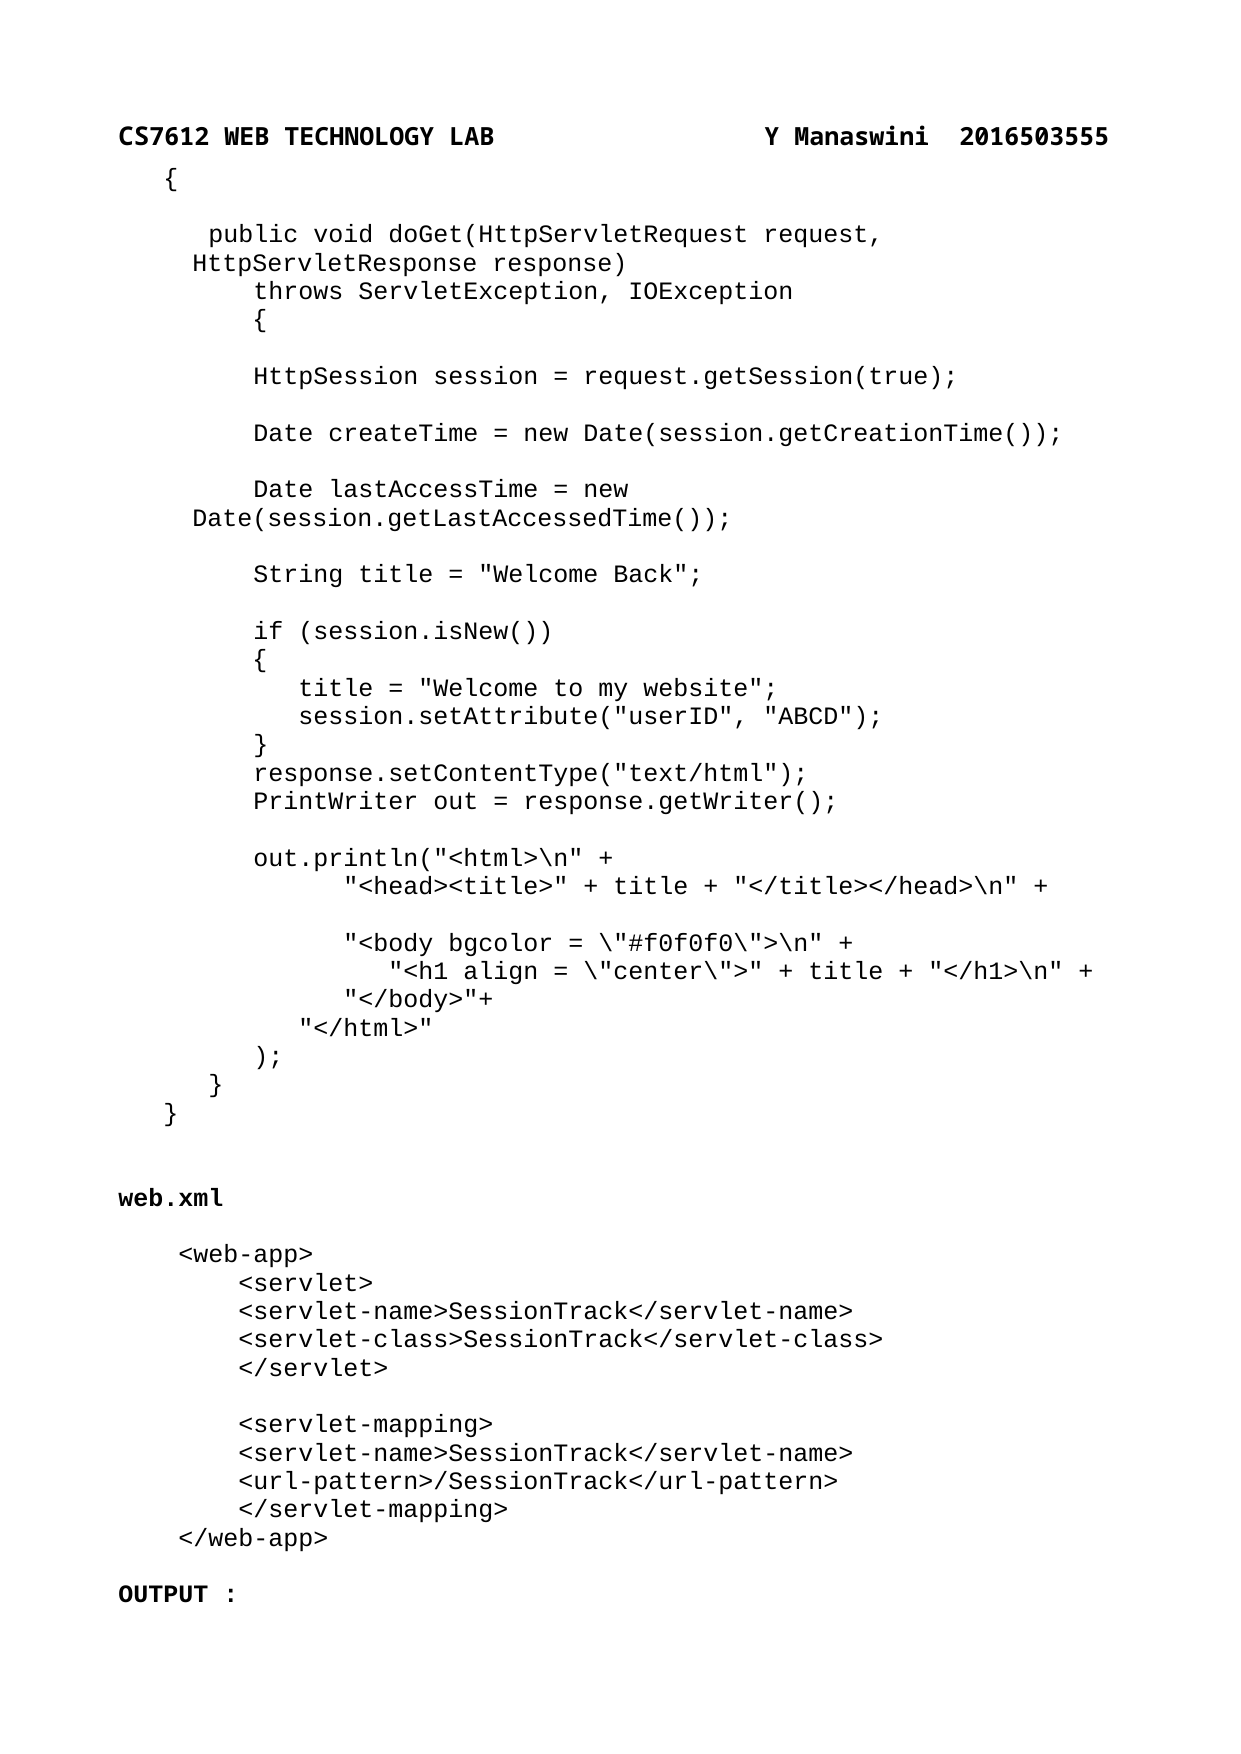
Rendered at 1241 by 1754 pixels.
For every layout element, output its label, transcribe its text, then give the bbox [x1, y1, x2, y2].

text </web-app> [118, 1525, 1122, 1554]
text OUTPUT : [118, 1582, 1122, 1610]
text { [118, 647, 1122, 675]
text <servlet-class>SessionTrack</servlet-class> [118, 1327, 1122, 1355]
text response.setContentType("text/html"); [118, 760, 1122, 789]
text session.setAttribute("userID", "ABCD"); [118, 704, 1122, 732]
text throws ServletException, IOException [118, 279, 1122, 307]
text <servlet-mapping> [118, 1412, 1122, 1440]
text { [118, 307, 1122, 335]
text "<body bgcolor = \"#f0f0f0\">\n" + [118, 930, 1122, 959]
text PrintWriter out = response.getWriter(); [118, 789, 1122, 817]
text } [118, 1100, 1122, 1129]
text web.xml [118, 1185, 1122, 1214]
text if (session.isNew()) [118, 619, 1122, 647]
text Date createTime = new Date(session.getCreationTime()); [118, 420, 1122, 449]
text title = "Welcome to my website"; [118, 675, 1122, 704]
text } [118, 1072, 1122, 1100]
text } [118, 732, 1122, 760]
text "</body>"+ [118, 987, 1122, 1015]
text "</html>" [118, 1015, 1122, 1044]
text "<h1 align = \"center\">" + title + "</h1>\n" + [118, 959, 1122, 987]
text </servlet-mapping> [118, 1497, 1122, 1525]
text <servlet-name>SessionTrack</servlet-name> [118, 1440, 1122, 1469]
text { [118, 165, 1122, 194]
text <servlet-name>SessionTrack</servlet-name> [118, 1299, 1122, 1327]
text HttpSession session = request.getSession(true); [118, 364, 1122, 392]
text ); [118, 1044, 1122, 1072]
text <url-pattern>/SessionTrack</url-pattern> [118, 1469, 1122, 1497]
text Date lastAccessTime = new Date(session.getLastAccessedTime()); [118, 477, 1122, 534]
text String title = "Welcome Back"; [118, 562, 1122, 590]
text <web-app> [118, 1242, 1122, 1270]
text out.println("<html>\n" + [118, 845, 1122, 874]
text <servlet> [118, 1270, 1122, 1299]
text public void doGet(HttpServletRequest request, HttpServletResponse response) [118, 222, 1122, 279]
text "<head><title>" + title + "</title></head>\n" + [118, 874, 1122, 902]
text </servlet> [118, 1355, 1122, 1384]
